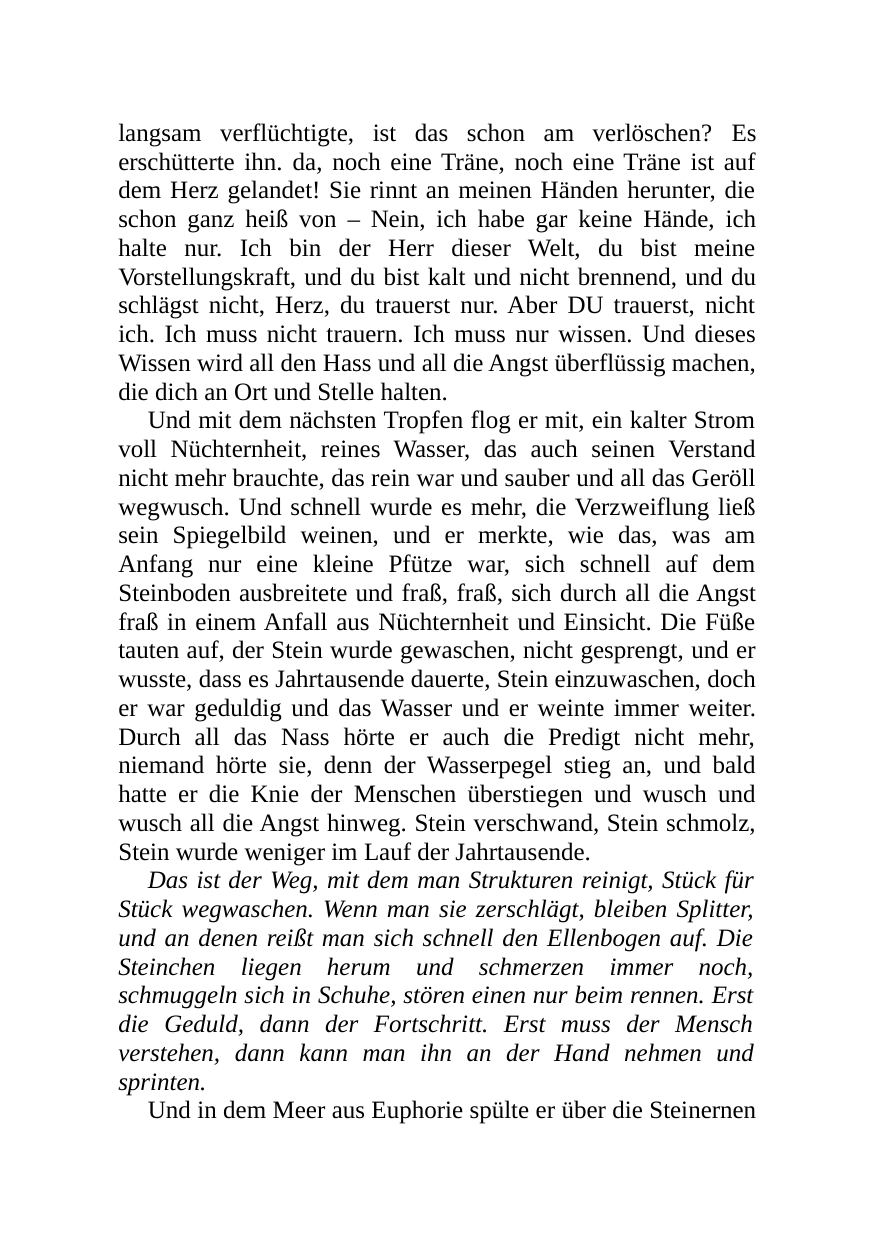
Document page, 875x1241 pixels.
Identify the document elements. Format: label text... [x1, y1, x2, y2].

text langsam verflüchtigte, ist das schon am verlöschen? Es erschütterte ihn. da, noch eine Träne, noch eine Träne ist auf dem Herz gelandet! Sie rinnt an meinen Händen herunter, die schon ganz heiß von – Nein, ich habe gar keine Hände, ich halte nur. Ich bin der Herr dieser Welt, du bist meine Vorstellungskraft, und du bist kalt und nicht brennend, und du schlägst nicht, Herz, du trauerst nur. Aber DU trauerst, nicht ich. Ich muss nicht trauern. Ich muss nur wissen. Und dieses Wissen wird all den Hass und all die Angst überflüssig machen, die dich an Ort und Stelle halten. [118, 118, 756, 406]
text Und mit dem nächsten Tropfen flog er mit, ein kalter Strom voll Nüchternheit, reines Wasser, das auch seinen Verstand nicht mehr brauchte, das rein war und sauber und all das Geröll wegwusch. Und schnell wurde es mehr, die Verzweiflung ließ sein Spiegelbild weinen, und er merkte, wie das, was am Anfang nur eine kleine Pfütze war, sich schnell auf dem Steinboden ausbreitete und fraß, fraß, sich durch all die Angst fraß in einem Anfall aus Nüchternheit und Einsicht. Die Füße tauten auf, der Stein wurde gewaschen, nicht gesprengt, und er wusste, dass es Jahrtausende dauerte, Stein einzuwaschen, doch er war geduldig und das Wasser und er weinte immer weiter. Durch all das Nass hörte er auch die Predigt nicht mehr, niemand hörte sie, denn der Wasserpegel stieg an, und bald hatte er die Knie der Menschen überstiegen und wusch und wusch all die Angst hinweg. Stein verschwand, Stein schmolz, Stein wurde weniger im Lauf der Jahrtausende. [118, 406, 756, 866]
text Das ist der Weg, mit dem man Strukturen reinigt, Stück für Stück wegwaschen. Wenn man sie zerschlägt, bleiben Splitter, und an denen reißt man sich schnell den Ellenbogen auf. Die Steinchen liegen herum und schmerzen immer noch, schmuggeln sich in Schuhe, stören einen nur beim rennen. Erst die Geduld, dann der Fortschritt. Erst muss der Mensch verstehen, dann kann man ihn an der Hand nehmen und sprinten. [118, 866, 756, 1096]
text Und in dem Meer aus Euphorie spülte er über die Steinernen [118, 1096, 756, 1124]
